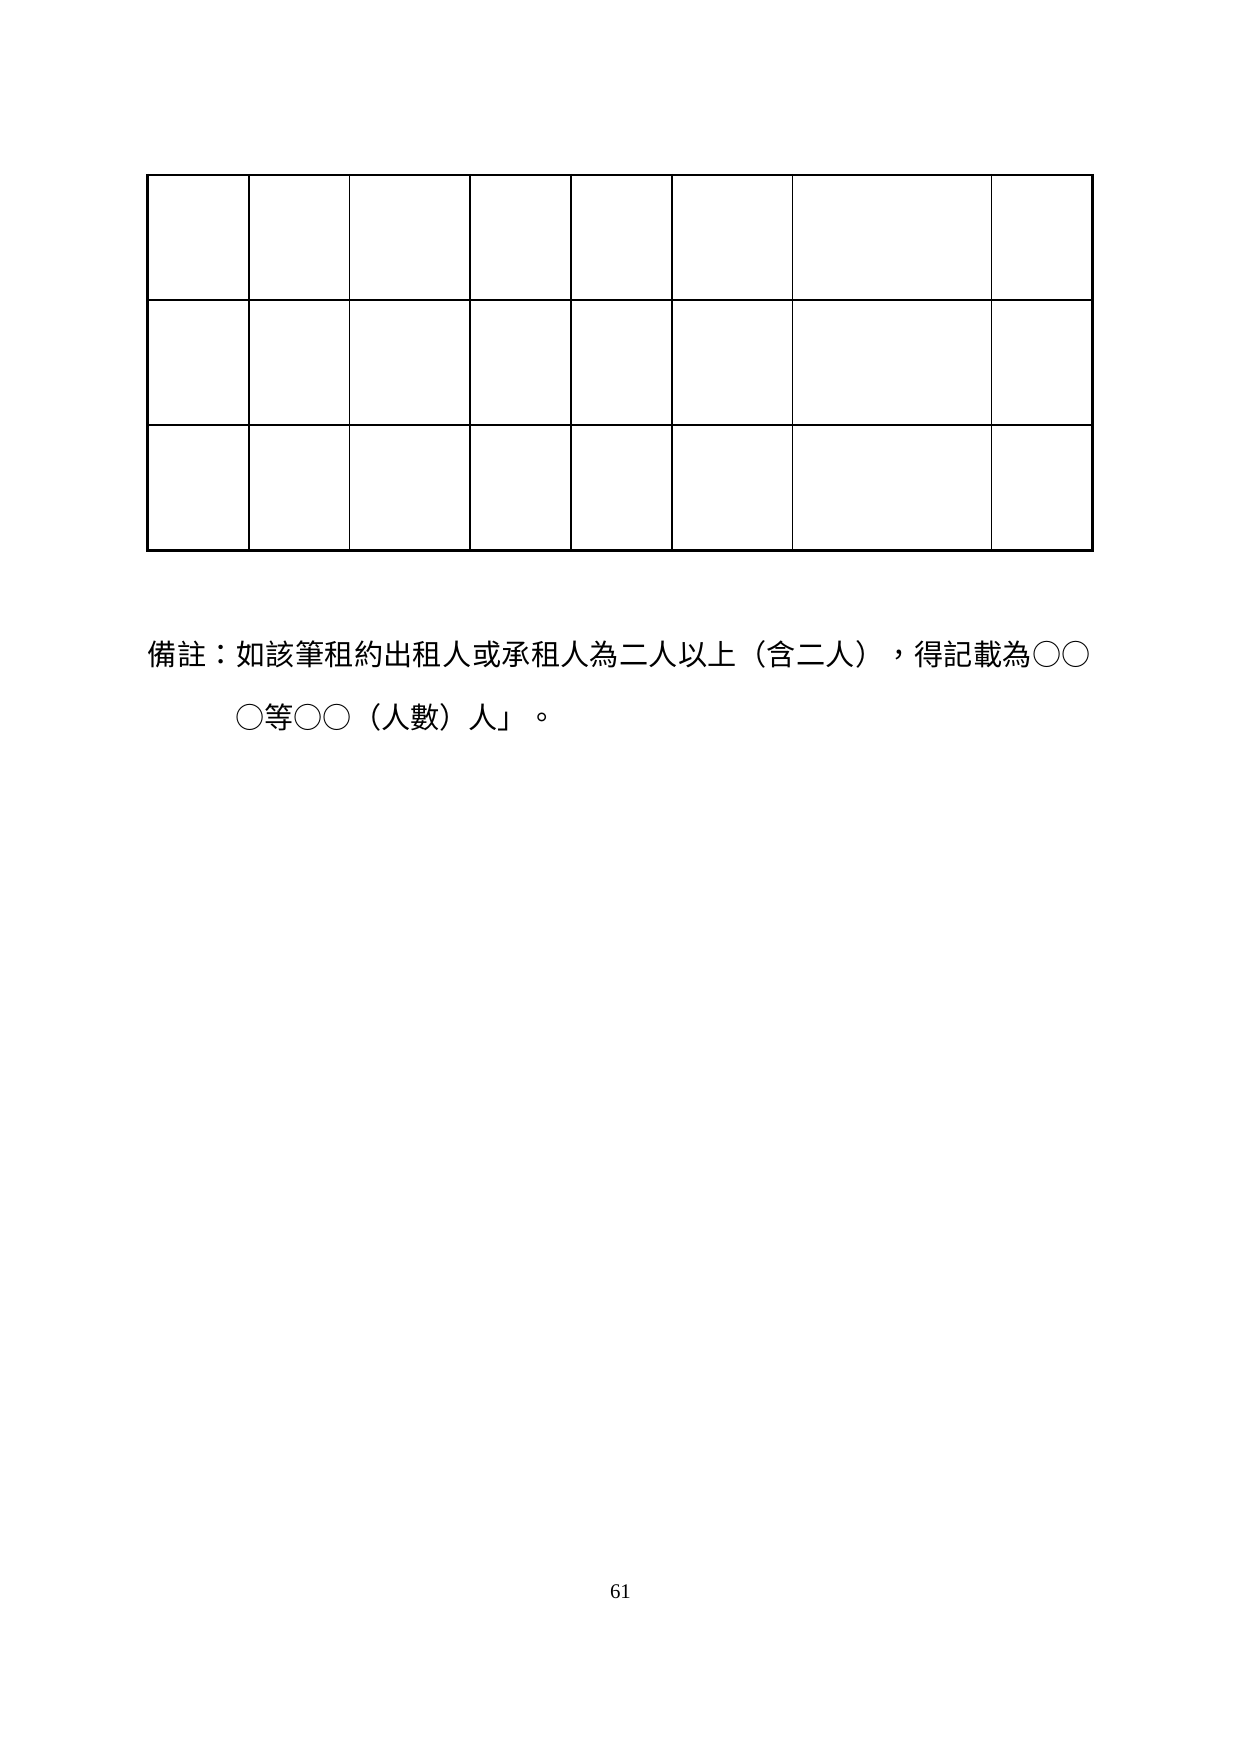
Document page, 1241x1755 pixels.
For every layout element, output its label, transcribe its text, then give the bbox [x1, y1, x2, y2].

table_cell [350, 176, 469, 299]
table_cell [572, 426, 671, 549]
table_cell [793, 176, 991, 299]
text 備註：如該筆租約出租人或承租人為二人以上（含二人），得記載為○○○等○○（人數）人」。 [148, 611, 1093, 736]
table_cell [149, 176, 248, 299]
table_cell [572, 301, 671, 424]
table_cell [471, 301, 570, 424]
table_cell [673, 426, 792, 549]
table_cell [673, 301, 792, 424]
table_cell [350, 301, 469, 424]
table_cell [250, 426, 349, 549]
table_cell [471, 176, 570, 299]
table_cell [992, 301, 1091, 424]
table_cell [572, 176, 671, 299]
table_cell [149, 301, 248, 424]
table_cell [992, 176, 1091, 299]
table_cell [793, 301, 991, 424]
table_cell [992, 426, 1091, 549]
table_cell [471, 426, 570, 549]
table_cell [350, 426, 469, 549]
table_cell [793, 426, 991, 549]
table_cell [149, 426, 248, 549]
table_cell [673, 176, 792, 299]
table_cell [250, 301, 349, 424]
table_cell [250, 176, 349, 299]
